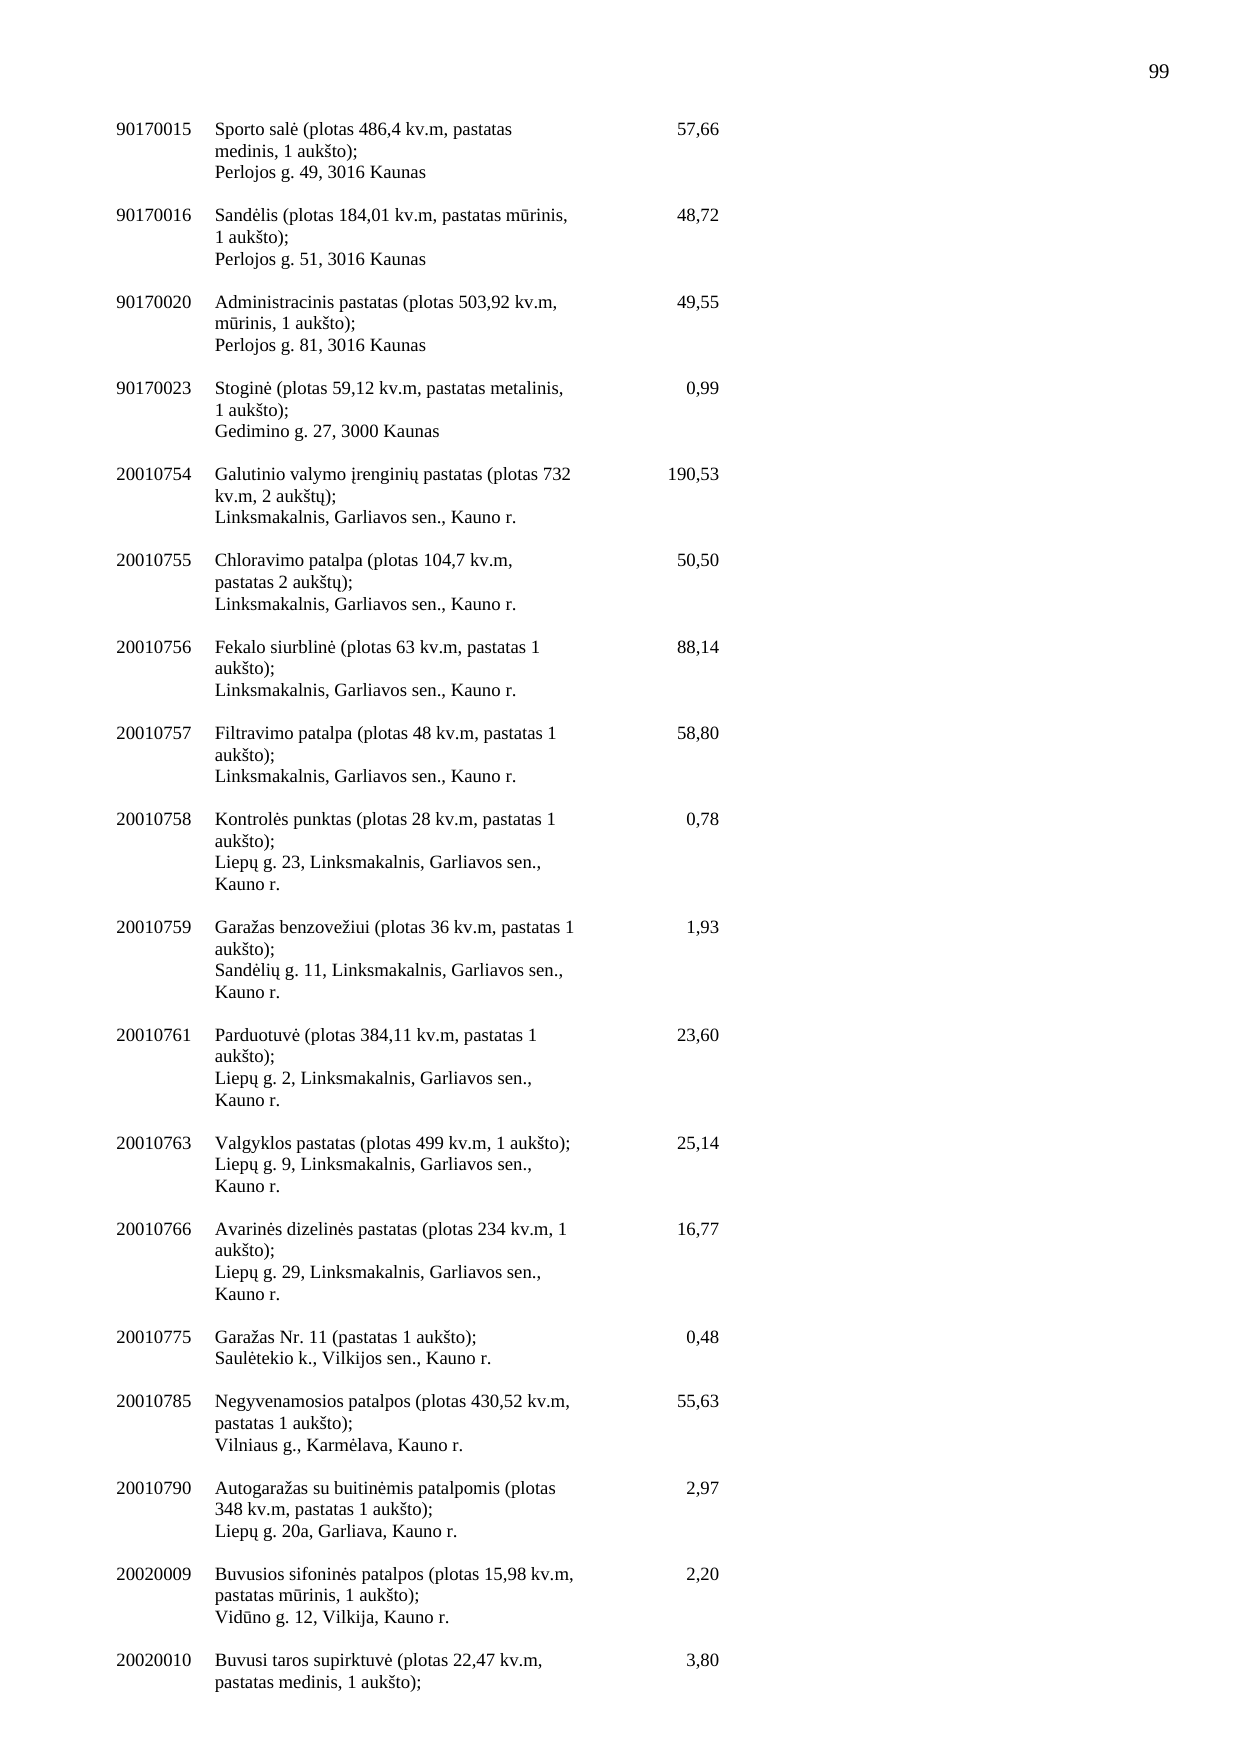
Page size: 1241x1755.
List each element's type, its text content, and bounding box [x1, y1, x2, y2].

table_cell [971, 549, 1104, 636]
table_cell 20010766 [100, 1218, 203, 1326]
table_cell [1104, 204, 1192, 291]
table_cell [1104, 118, 1192, 204]
table_cell Parduotuvė (plotas 384,11 kv.m, pastatas 1 aukšto); Liepų g. 2, Linksmakalnis, Garliavos sen., Kauno r. [203, 1024, 587, 1132]
table_cell [1104, 1326, 1192, 1390]
table_cell [971, 204, 1104, 291]
table_cell 90170023 [100, 377, 203, 463]
table_cell [853, 1649, 971, 1692]
table_cell 20010756 [100, 636, 203, 722]
table_cell 20020010 [100, 1649, 203, 1692]
table_cell [1104, 1218, 1192, 1326]
table_cell [971, 1326, 1104, 1390]
table_cell 20010755 [100, 549, 203, 636]
table_cell 20020009 [100, 1563, 203, 1649]
table_cell [971, 463, 1104, 549]
table_cell [971, 1649, 1104, 1692]
table_cell Chloravimo patalpa (plotas 104,7 kv.m, pastatas 2 aukštų); Linksmakalnis, Garliavos sen., Kauno r. [203, 549, 587, 636]
table_cell [735, 916, 853, 1024]
table_cell [735, 636, 853, 722]
table_cell Valgyklos pastatas (plotas 499 kv.m, 1 aukšto); Liepų g. 9, Linksmakalnis, Garliavos sen., Kauno r. [203, 1132, 587, 1218]
table_cell [853, 1563, 971, 1649]
table_cell [971, 118, 1104, 204]
table_cell 57,66 [587, 118, 735, 204]
table_cell [735, 1649, 853, 1692]
table_cell 58,80 [587, 722, 735, 808]
table_cell 20010763 [100, 1132, 203, 1218]
table_cell [971, 291, 1104, 377]
table_cell [1104, 722, 1192, 808]
table_cell [971, 1563, 1104, 1649]
table_cell [735, 549, 853, 636]
table_cell [971, 636, 1104, 722]
table_cell [735, 1390, 853, 1477]
table_cell [853, 204, 971, 291]
table_cell 20010758 [100, 808, 203, 916]
table_cell 90170016 [100, 204, 203, 291]
table_cell 1,93 [587, 916, 735, 1024]
table_cell [971, 1024, 1104, 1132]
table_cell [1104, 636, 1192, 722]
table_cell Fekalo siurblinė (plotas 63 kv.m, pastatas 1 aukšto); Linksmakalnis, Garliavos sen., Kauno r. [203, 636, 587, 722]
table_cell 49,55 [587, 291, 735, 377]
table_cell [1104, 1563, 1192, 1649]
table_cell [1104, 1024, 1192, 1132]
table_cell 2,20 [587, 1563, 735, 1649]
table_cell Sandėlis (plotas 184,01 kv.m, pastatas mūrinis, 1 aukšto); Perlojos g. 51, 3016 Kaunas [203, 204, 587, 291]
table_cell [1104, 916, 1192, 1024]
table_cell 20010761 [100, 1024, 203, 1132]
table_cell 50,50 [587, 549, 735, 636]
table_cell 48,72 [587, 204, 735, 291]
table_cell 90170020 [100, 291, 203, 377]
table_cell 25,14 [587, 1132, 735, 1218]
table_cell Garažas benzovežiui (plotas 36 kv.m, pastatas 1 aukšto); Sandėlių g. 11, Linksmakalnis, Garliavos sen., Kauno r. [203, 916, 587, 1024]
table_cell [853, 549, 971, 636]
table_cell [971, 808, 1104, 916]
table_cell [1104, 1649, 1192, 1692]
table_cell 0,99 [587, 377, 735, 463]
table_cell [735, 204, 853, 291]
table_cell [735, 291, 853, 377]
table_cell 88,14 [587, 636, 735, 722]
table_cell [735, 808, 853, 916]
table_cell [1104, 808, 1192, 916]
table_cell [735, 463, 853, 549]
table_cell [735, 1326, 853, 1390]
table_cell [971, 1132, 1104, 1218]
table_cell [853, 1218, 971, 1326]
table_cell 55,63 [587, 1390, 735, 1477]
table_cell 16,77 [587, 1218, 735, 1326]
table_cell [1104, 1390, 1192, 1477]
table_cell [1104, 1477, 1192, 1563]
table_cell [1104, 377, 1192, 463]
table_cell 20010757 [100, 722, 203, 808]
table_cell [735, 1477, 853, 1563]
table_cell 2,97 [587, 1477, 735, 1563]
table_cell 0,78 [587, 808, 735, 916]
table_cell [735, 1024, 853, 1132]
table_cell Garažas Nr. 11 (pastatas 1 aukšto); Saulėtekio k., Vilkijos sen., Kauno r. [203, 1326, 587, 1390]
table_cell [853, 118, 971, 204]
table_cell [971, 377, 1104, 463]
table_cell [853, 916, 971, 1024]
table_cell 3,80 [587, 1649, 735, 1692]
table_cell Filtravimo patalpa (plotas 48 kv.m, pastatas 1 aukšto); Linksmakalnis, Garliavos sen., Kauno r. [203, 722, 587, 808]
table_cell 190,53 [587, 463, 735, 549]
table_cell Negyvenamosios patalpos (plotas 430,52 kv.m, pastatas 1 aukšto); Vilniaus g., Karmėlava, Kauno r. [203, 1390, 587, 1477]
table_cell [735, 1132, 853, 1218]
table_cell Autogaražas su buitinėmis patalpomis (plotas 348 kv.m, pastatas 1 aukšto); Liepų g. 20a, Garliava, Kauno r. [203, 1477, 587, 1563]
table_cell Sporto salė (plotas 486,4 kv.m, pastatas medinis, 1 aukšto); Perlojos g. 49, 3016 Kaunas [203, 118, 587, 204]
table_cell Galutinio valymo įrenginių pastatas (plotas 732 kv.m, 2 aukštų); Linksmakalnis, Garliavos sen., Kauno r. [203, 463, 587, 549]
table_cell 20010790 [100, 1477, 203, 1563]
table_cell Buvusios sifoninės patalpos (plotas 15,98 kv.m, pastatas mūrinis, 1 aukšto); Vidūno g. 12, Vilkija, Kauno r. [203, 1563, 587, 1649]
table_cell [1104, 291, 1192, 377]
table_cell [971, 1390, 1104, 1477]
table_cell [735, 377, 853, 463]
table_cell 0,48 [587, 1326, 735, 1390]
table_cell [971, 722, 1104, 808]
table_cell [1104, 1132, 1192, 1218]
table_cell [853, 808, 971, 916]
table_cell [853, 1390, 971, 1477]
table_cell [853, 722, 971, 808]
table_cell [853, 463, 971, 549]
table_cell Administracinis pastatas (plotas 503,92 kv.m, mūrinis, 1 aukšto); Perlojos g. 81, 3016 Kaunas [203, 291, 587, 377]
table_cell [971, 1218, 1104, 1326]
table_cell [735, 1218, 853, 1326]
table_cell [1104, 463, 1192, 549]
table_cell Kontrolės punktas (plotas 28 kv.m, pastatas 1 aukšto); Liepų g. 23, Linksmakalnis, Garliavos sen., Kauno r. [203, 808, 587, 916]
table_cell [971, 916, 1104, 1024]
table_cell [853, 291, 971, 377]
table_cell [853, 377, 971, 463]
table_cell [853, 1024, 971, 1132]
table_cell [735, 722, 853, 808]
table_cell 20010759 [100, 916, 203, 1024]
table_cell 90170015 [100, 118, 203, 204]
table_cell [853, 636, 971, 722]
table_cell [853, 1477, 971, 1563]
table_cell 20010775 [100, 1326, 203, 1390]
table_cell Avarinės dizelinės pastatas (plotas 234 kv.m, 1 aukšto); Liepų g. 29, Linksmakalnis, Garliavos sen., Kauno r. [203, 1218, 587, 1326]
table_cell [735, 1563, 853, 1649]
table_cell 23,60 [587, 1024, 735, 1132]
table_cell [853, 1132, 971, 1218]
table_cell [1104, 549, 1192, 636]
table_cell [735, 118, 853, 204]
table_cell 20010785 [100, 1390, 203, 1477]
table_cell [971, 1477, 1104, 1563]
table_cell Buvusi taros supirktuvė (plotas 22,47 kv.m, pastatas medinis, 1 aukšto); [203, 1649, 587, 1692]
table_cell 20010754 [100, 463, 203, 549]
table_cell Stoginė (plotas 59,12 kv.m, pastatas metalinis, 1 aukšto); Gedimino g. 27, 3000 Kaunas [203, 377, 587, 463]
table_cell [853, 1326, 971, 1390]
